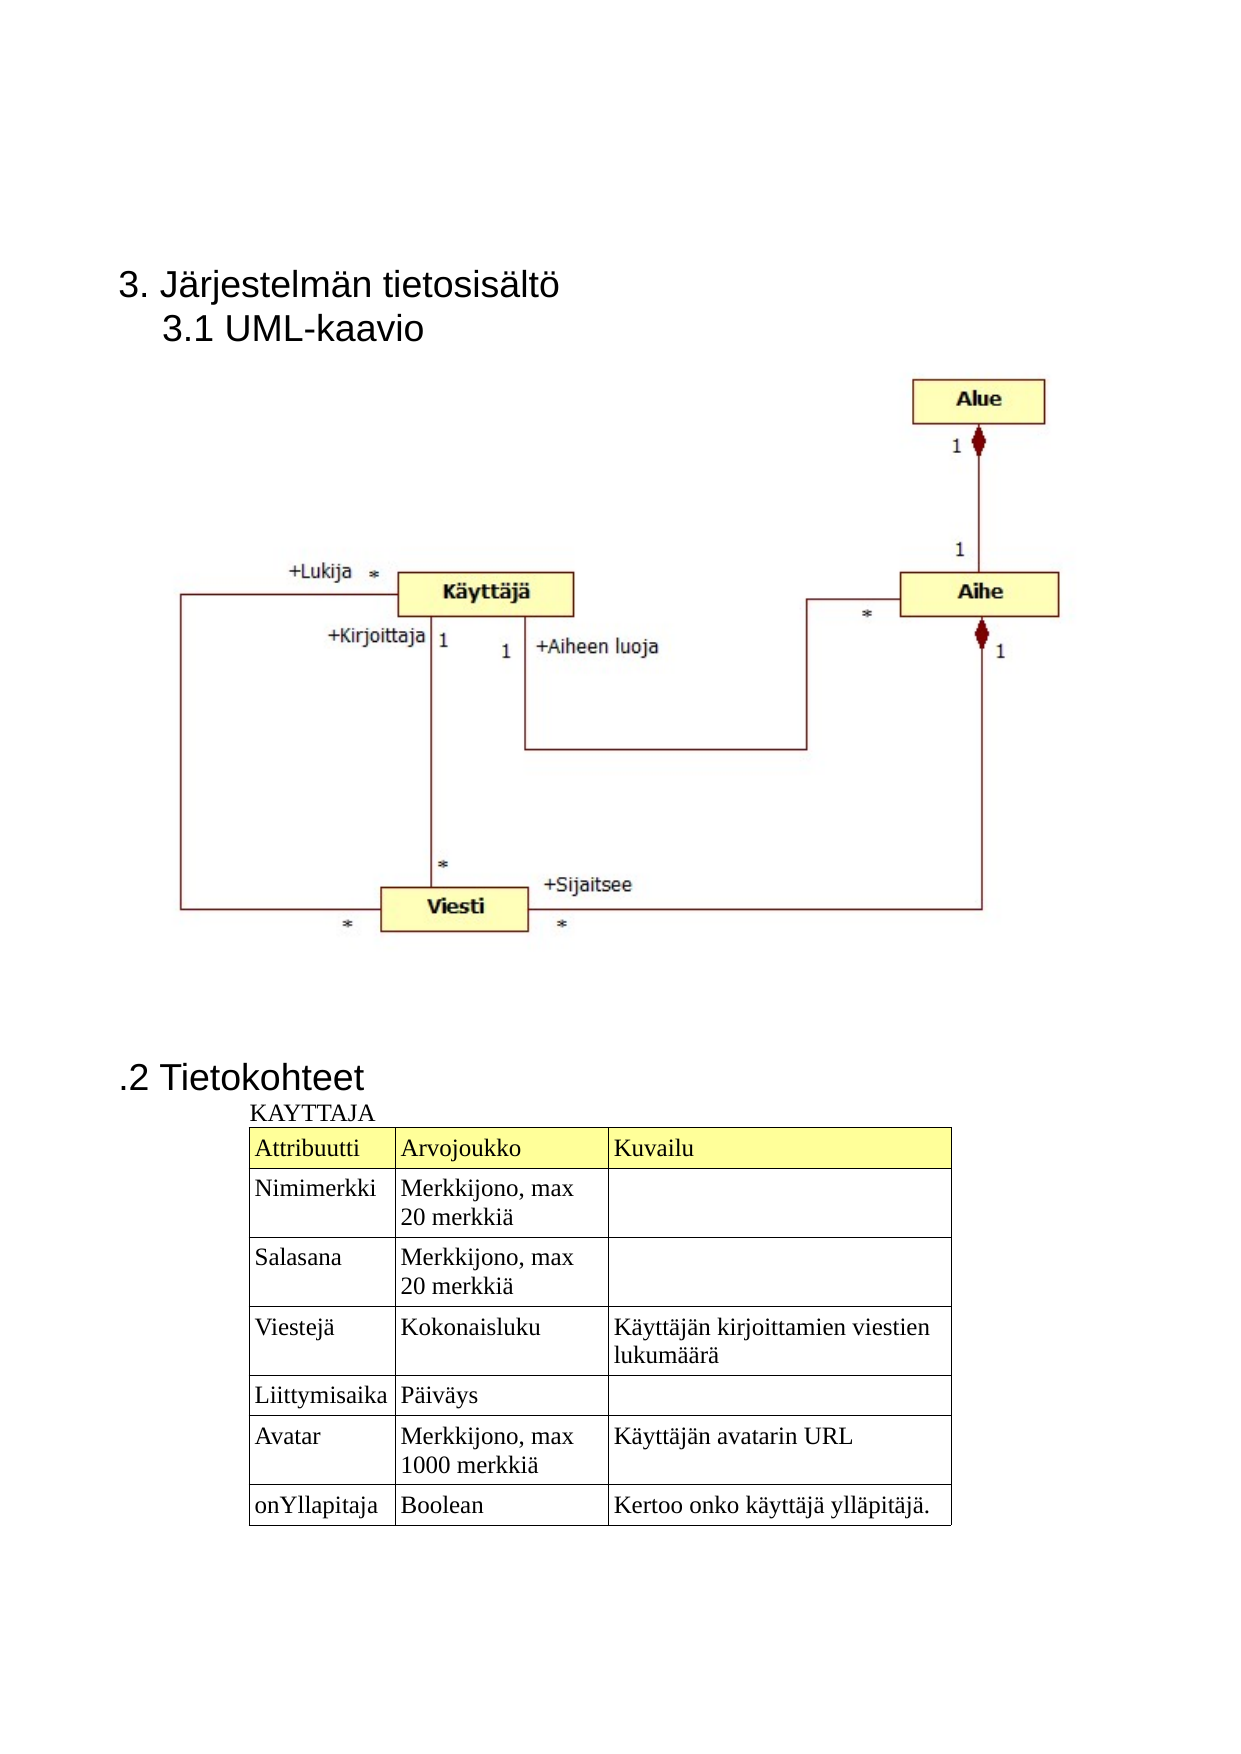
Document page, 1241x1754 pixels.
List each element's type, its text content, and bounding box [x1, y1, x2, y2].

table_cell [609, 1169, 951, 1237]
table_cell Merkkijono, max 1000 merkkiä [396, 1416, 608, 1484]
table_header Attribuutti [250, 1128, 395, 1168]
table_cell Boolean [396, 1485, 608, 1524]
table_cell Avatar [250, 1416, 395, 1484]
text 3.1 UML-kaavio [162, 306, 1122, 349]
table_cell Salasana [250, 1238, 395, 1306]
table_cell [609, 1376, 951, 1415]
table_cell Merkkijono, max 20 merkkiä [396, 1238, 608, 1306]
table_cell Nimimerkki [250, 1169, 395, 1237]
table_cell Liittymisaika [250, 1376, 395, 1415]
table_header Arvojoukko [396, 1128, 608, 1168]
table_cell Viestejä [250, 1307, 395, 1375]
table_cell onYllapitaja [250, 1485, 395, 1524]
picture [149, 348, 1091, 970]
table_header Kuvailu [609, 1128, 951, 1168]
text .2 Tietokohteet [118, 1055, 1122, 1098]
table_cell Käyttäjän kirjoittamien viestien lukumäärä [609, 1307, 951, 1375]
table_cell Käyttäjän avatarin URL [609, 1416, 951, 1484]
table_cell Päiväys [396, 1376, 608, 1415]
text KAYTTAJA [206, 1098, 1122, 1127]
table_cell Merkkijono, max 20 merkkiä [396, 1169, 608, 1237]
table_cell Kokonaisluku [396, 1307, 608, 1375]
text 3. Järjestelmän tietosisältö [118, 263, 1122, 306]
table_cell Kertoo onko käyttäjä ylläpitäjä. [609, 1485, 951, 1524]
table_cell [609, 1238, 951, 1306]
